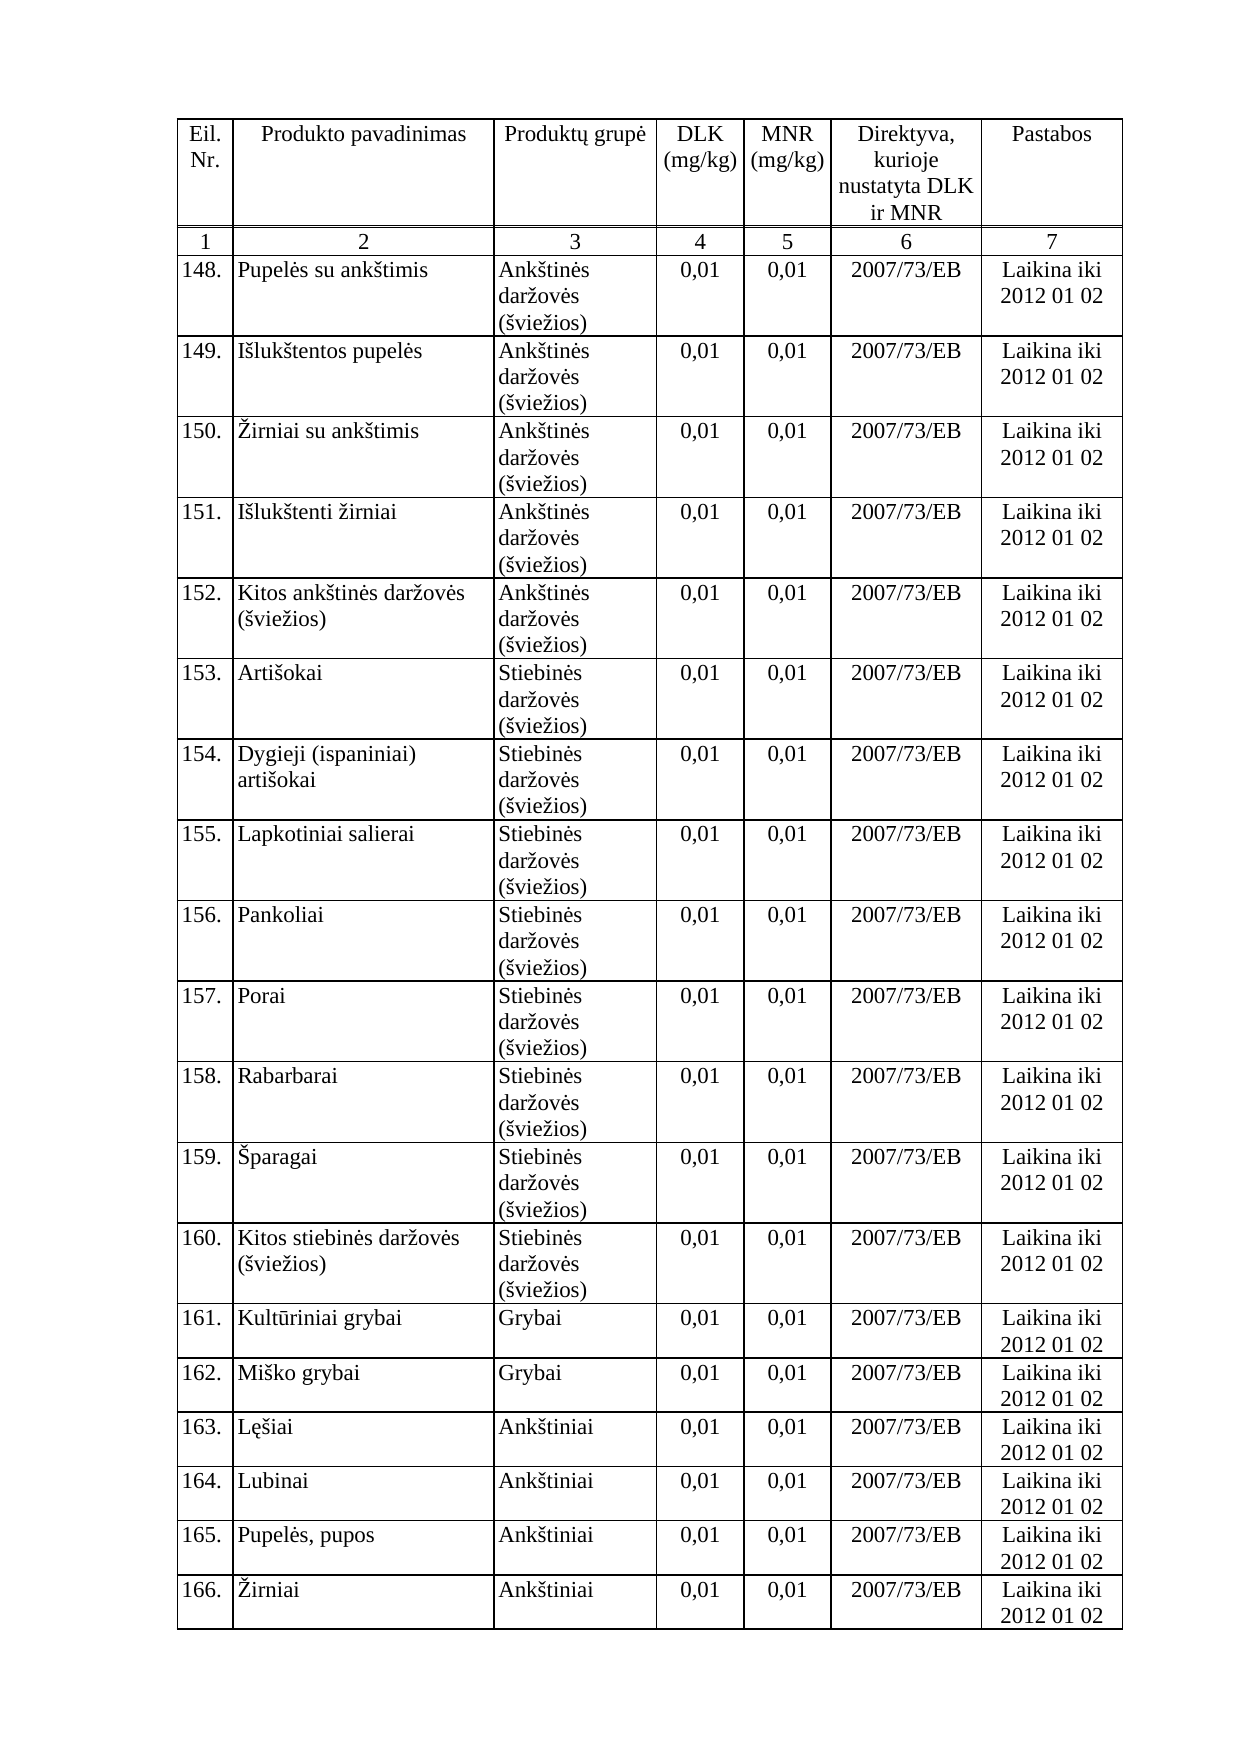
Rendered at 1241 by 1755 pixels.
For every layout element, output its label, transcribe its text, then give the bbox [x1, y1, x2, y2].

table_cell 0,01 [745, 337, 830, 416]
table_cell 2007/73/EB [832, 1467, 981, 1520]
table_cell 0,01 [745, 659, 830, 738]
table_cell 162. [178, 1359, 232, 1411]
table_header Produkto pavadinimas [234, 120, 493, 225]
table_cell 0,01 [745, 498, 830, 577]
table_cell Šparagai [234, 1143, 493, 1222]
table_cell 0,01 [657, 1143, 743, 1222]
table_cell 0,01 [745, 256, 830, 335]
table_cell 164. [178, 1467, 232, 1520]
table_header Produktų grupė [495, 120, 656, 225]
table_cell 0,01 [745, 982, 830, 1061]
table_cell Grybai [495, 1359, 656, 1411]
table_cell 150. [178, 417, 232, 496]
table_cell Kitos stiebinės daržovės (šviežios) [234, 1224, 493, 1303]
table_cell 0,01 [745, 417, 830, 496]
table_cell 0,01 [657, 659, 743, 738]
table_cell 6 [977, 228, 981, 254]
table_cell 0,01 [657, 1576, 743, 1628]
table_cell 0,01 [745, 740, 830, 819]
table_cell 153. [178, 659, 232, 738]
table_cell 0,01 [745, 821, 830, 899]
table_cell 2007/73/EB [832, 256, 981, 335]
table_cell 2007/73/EB [832, 1304, 981, 1357]
table_cell 2007/73/EB [832, 417, 981, 496]
table_cell 0,01 [745, 579, 830, 658]
table_cell 0,01 [745, 1467, 830, 1520]
table_cell 0,01 [657, 1521, 743, 1574]
table_cell 3 [652, 228, 656, 254]
table_cell 0,01 [657, 740, 743, 819]
table_cell Dygieji (ispaniniai) artišokai [234, 740, 493, 819]
table_cell 0,01 [745, 1576, 830, 1628]
table_cell 2007/73/EB [832, 1062, 981, 1141]
table_cell 0,01 [745, 1359, 830, 1411]
table_cell 157. [178, 982, 232, 1061]
table_cell Grybai [495, 1304, 656, 1357]
table_cell 152. [178, 579, 232, 658]
table_header MNR (mg/kg) [745, 120, 830, 225]
table_cell 0,01 [657, 579, 743, 658]
table_cell Ankštiniai [495, 1467, 656, 1520]
table_cell 161. [178, 1304, 232, 1357]
table_cell 2007/73/EB [832, 579, 981, 658]
table_cell Rabarbarai [234, 1062, 493, 1141]
table_cell 2007/73/EB [832, 1413, 981, 1466]
table_cell 163. [178, 1413, 232, 1466]
table_cell 0,01 [657, 498, 743, 577]
table_cell 166. [178, 1576, 232, 1628]
table_cell Miško grybai [234, 1359, 493, 1411]
table_cell Pankoliai [234, 901, 493, 980]
table_cell Išlukštentos pupelės [234, 337, 493, 416]
table_cell Laikina iki 2012 01 02 [982, 337, 1122, 416]
table_cell Laikina iki 2012 01 02 [982, 1143, 1122, 1222]
table_cell 159. [178, 1143, 232, 1222]
table_cell Laikina iki 2012 01 02 [982, 982, 1122, 1061]
table_cell 160. [178, 1224, 232, 1303]
table_cell 0,01 [657, 901, 743, 980]
table_cell Ankštiniai [495, 1576, 656, 1628]
table_cell 0,01 [657, 1304, 743, 1357]
table_cell Kitos ankštinės daržovės (šviežios) [234, 579, 493, 658]
table_cell 154. [178, 740, 232, 819]
table_cell Išlukštenti žirniai [234, 498, 493, 577]
table_cell Laikina iki 2012 01 02 [982, 901, 1122, 980]
table_cell Laikina iki 2012 01 02 [982, 256, 1122, 335]
table_cell Laikina iki 2012 01 02 [982, 1062, 1122, 1141]
table_cell 0,01 [745, 1143, 830, 1222]
table_cell 0,01 [657, 1062, 743, 1141]
table_cell 2007/73/EB [832, 659, 981, 738]
table_cell Laikina iki 2012 01 02 [982, 1224, 1122, 1303]
table_cell 156. [178, 901, 232, 980]
table_cell Pupelės, pupos [234, 1521, 493, 1574]
table_cell 2007/73/EB [832, 740, 981, 819]
table_cell Laikina iki 2012 01 02 [982, 821, 1122, 899]
table_cell Laikina iki 2012 01 02 [982, 740, 1122, 819]
table_cell 7 [982, 228, 986, 254]
table_cell 0,01 [657, 337, 743, 416]
table_cell 2007/73/EB [832, 982, 981, 1061]
table_cell Ankštiniai [495, 1413, 656, 1466]
table_cell 0,01 [657, 1359, 743, 1411]
table_cell 0,01 [745, 1224, 830, 1303]
table_cell 151. [178, 498, 232, 577]
table_cell Laikina iki 2012 01 02 [982, 498, 1122, 577]
table_cell 149. [178, 337, 232, 416]
table_cell 0,01 [745, 1062, 830, 1141]
table_cell 2007/73/EB [832, 1143, 981, 1222]
table_cell Lubinai [234, 1467, 493, 1520]
table_cell 2007/73/EB [832, 1359, 981, 1411]
table_cell 2007/73/EB [832, 1521, 981, 1574]
table_cell Porai [234, 982, 493, 1061]
table_header Eil. Nr. [178, 120, 232, 225]
table_cell Lęšiai [234, 1413, 493, 1466]
table_cell 0,01 [657, 1467, 743, 1520]
table_cell Pupelės su ankštimis [234, 256, 493, 335]
table_cell 2007/73/EB [832, 1224, 981, 1303]
table_cell Kultūriniai grybai [234, 1304, 493, 1357]
table_cell 7 [1118, 228, 1122, 254]
table_cell 2007/73/EB [832, 901, 981, 980]
table_cell 0,01 [657, 982, 743, 1061]
table_cell 2007/73/EB [832, 821, 981, 899]
table_cell 2007/73/EB [832, 337, 981, 416]
table_cell 158. [178, 1062, 232, 1141]
table_cell 2007/73/EB [832, 498, 981, 577]
table_cell 4 [657, 228, 661, 254]
table_cell Laikina iki 2012 01 02 [982, 659, 1122, 738]
table_cell Ankštiniai [495, 1521, 656, 1574]
table_cell Laikina iki 2012 01 02 [982, 579, 1122, 658]
table_cell Artišokai [234, 659, 493, 738]
table_header Pastabos [982, 120, 1122, 225]
table_cell 148. [178, 256, 232, 335]
table_cell 0,01 [657, 1224, 743, 1303]
table_cell 0,01 [745, 1521, 830, 1574]
table_cell 0,01 [657, 256, 743, 335]
table_cell 0,01 [745, 1304, 830, 1357]
table_cell 0,01 [745, 1413, 830, 1466]
table_cell 0,01 [657, 821, 743, 899]
table_cell 2007/73/EB [832, 1576, 981, 1628]
table_cell 0,01 [745, 901, 830, 980]
table_cell Žirniai [234, 1576, 493, 1628]
table_cell 0,01 [657, 1413, 743, 1466]
table_cell Laikina iki 2012 01 02 [982, 417, 1122, 496]
table_cell 0,01 [657, 417, 743, 496]
table_cell 165. [178, 1521, 232, 1574]
table_header DLK (mg/kg) [657, 120, 743, 225]
table_cell 155. [178, 821, 232, 899]
table_cell Žirniai su ankštimis [234, 417, 493, 496]
table_cell Lapkotiniai salierai [234, 821, 493, 899]
